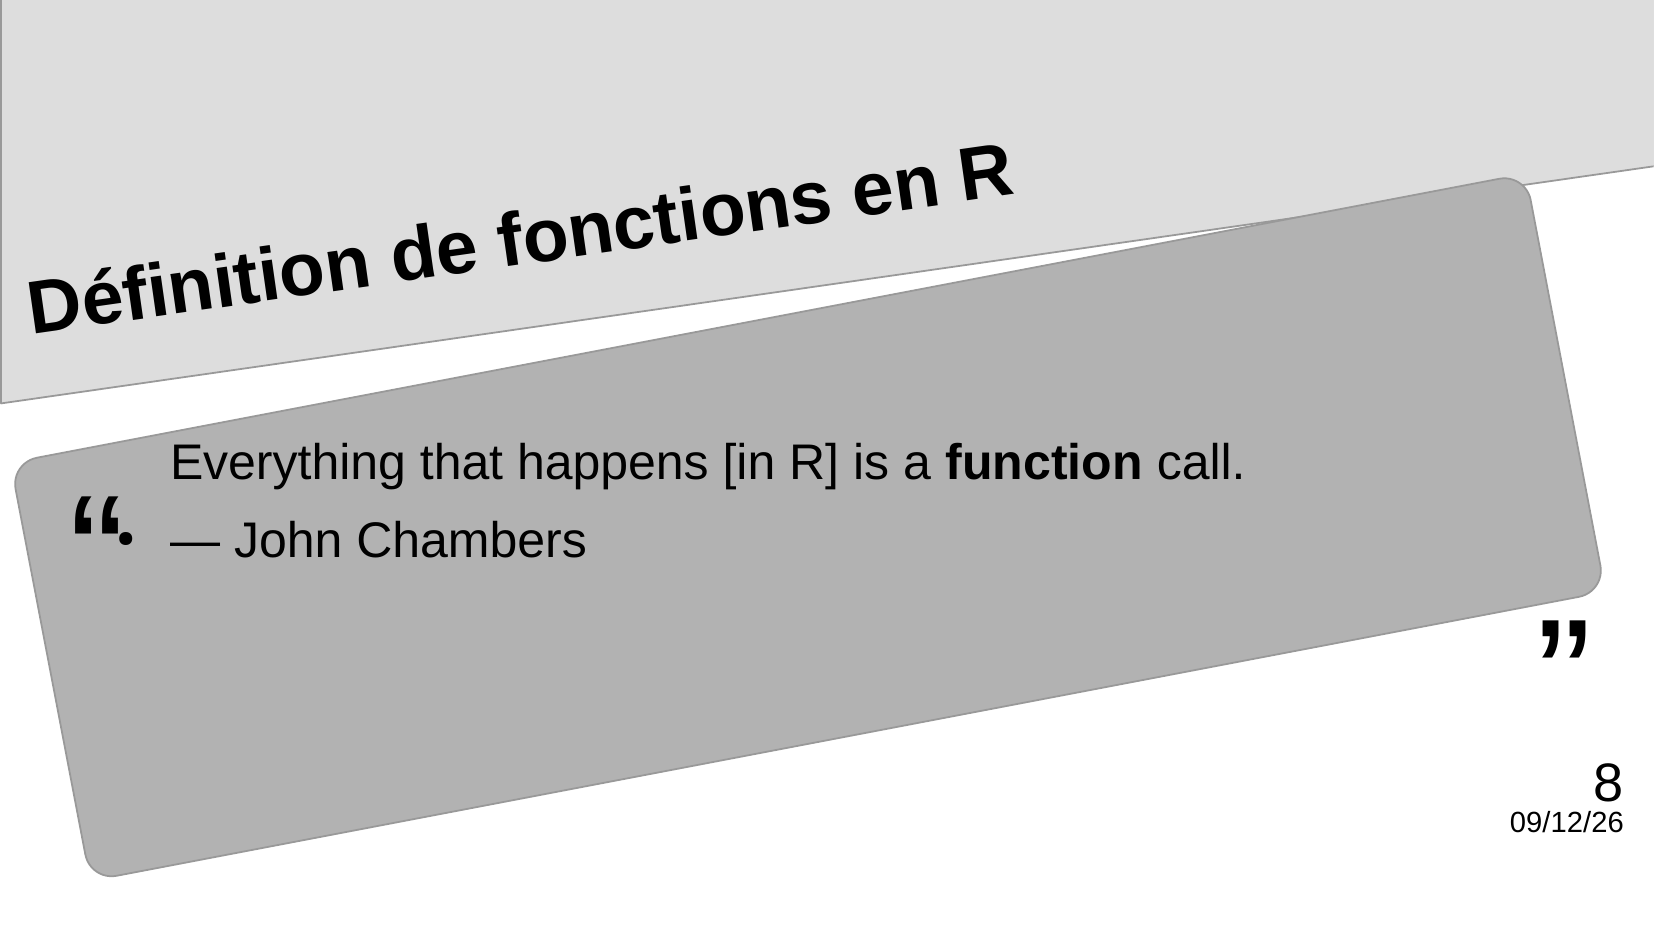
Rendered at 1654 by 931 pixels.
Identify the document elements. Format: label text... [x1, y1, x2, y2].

list Everything that happens [in R] is a function call. — John Chambers [99, 434, 1506, 789]
title Définition de fonctions en R [16, 21, 1501, 387]
